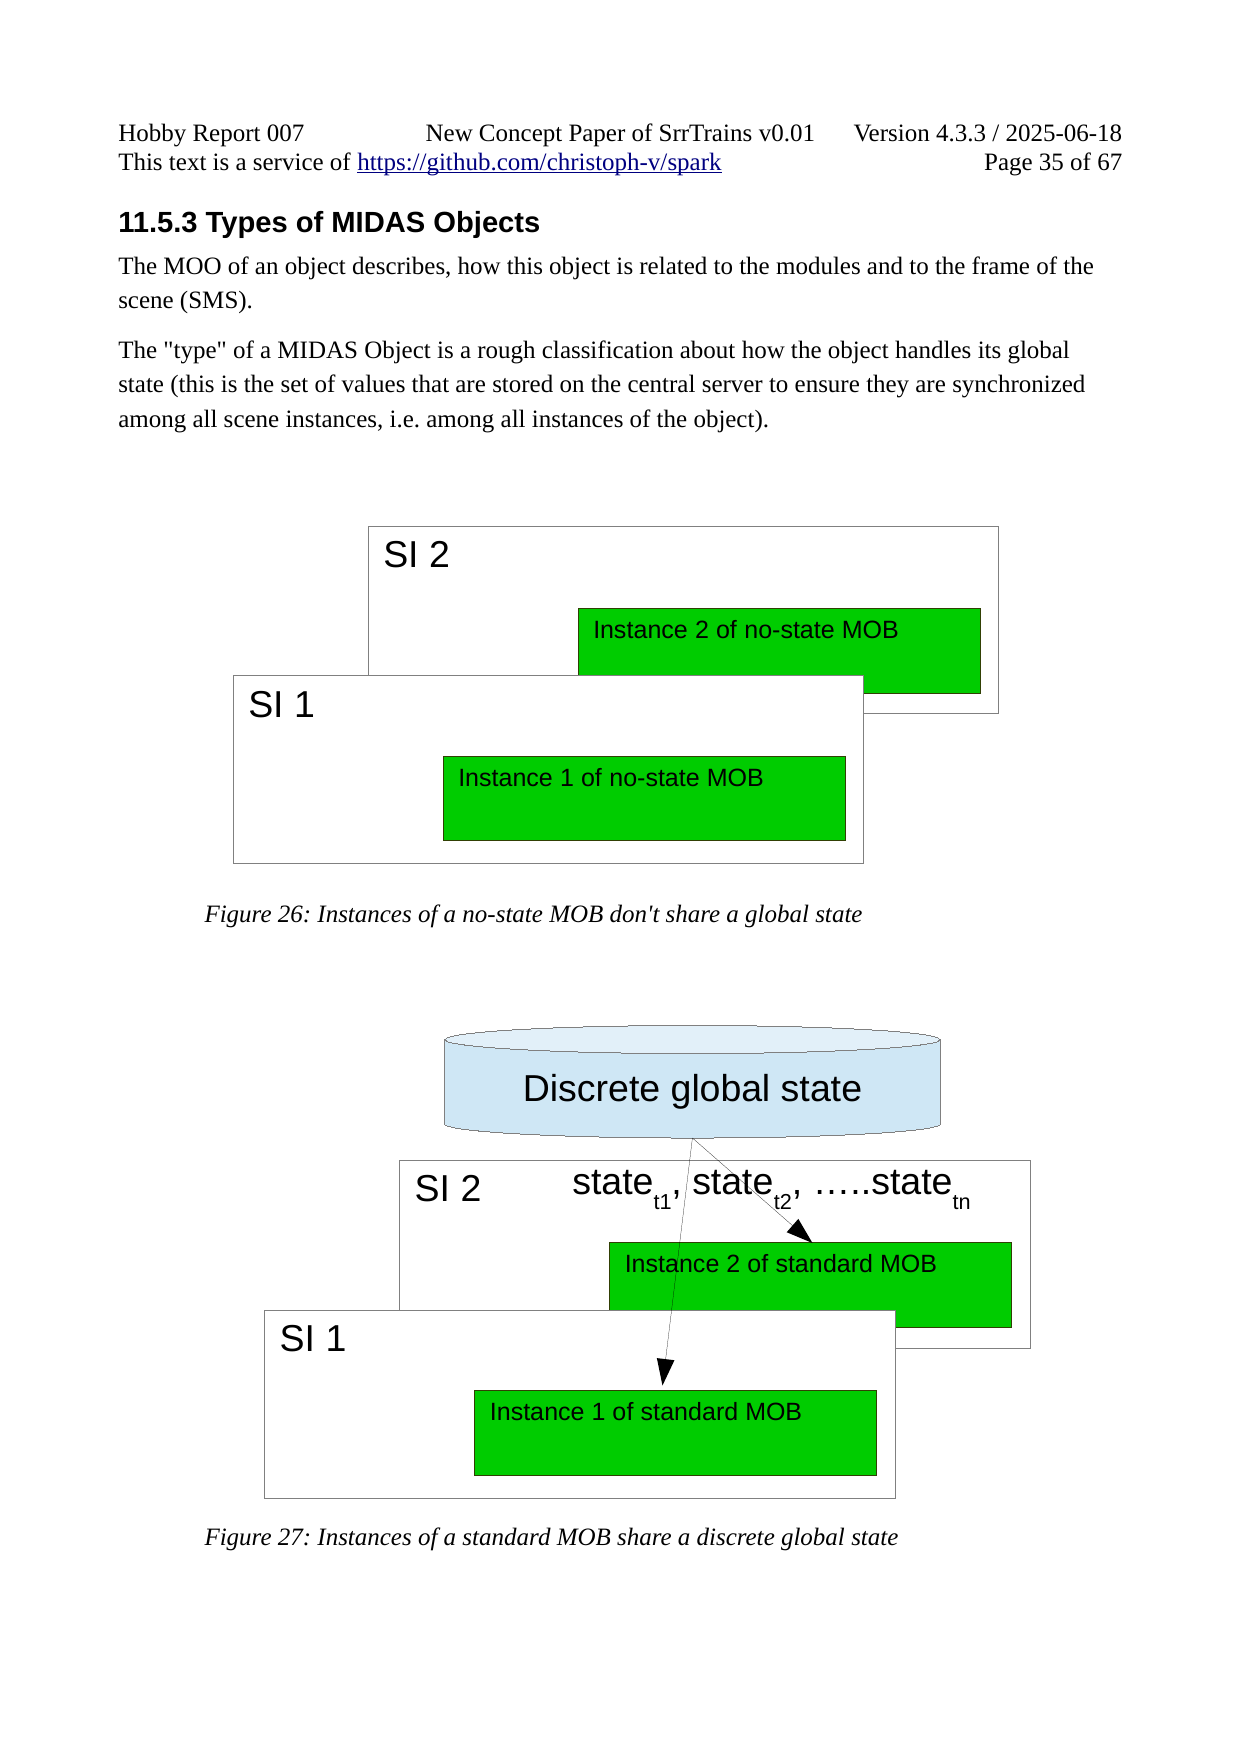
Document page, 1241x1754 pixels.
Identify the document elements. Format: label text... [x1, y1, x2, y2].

text The MOO of an object describes, how this object is related to the modules and to the frame of the scene (SMS). [118, 251, 1122, 314]
text Figure 27: Instances of a standard MOB share a discrete global state [204, 999, 1036, 1551]
subtitle 11.5.3 Types of MIDAS Objects [118, 205, 1122, 239]
text The "type" of a MIDAS Object is a rough classification about how the object handles its global state (this is the set of values that are stored on the central server to ensure they are synchronized among all scene instances, i.e. among all instances of the object). [118, 335, 1122, 432]
text Figure 26: Instances of a no-state MOB don't share a global state [204, 515, 1036, 928]
